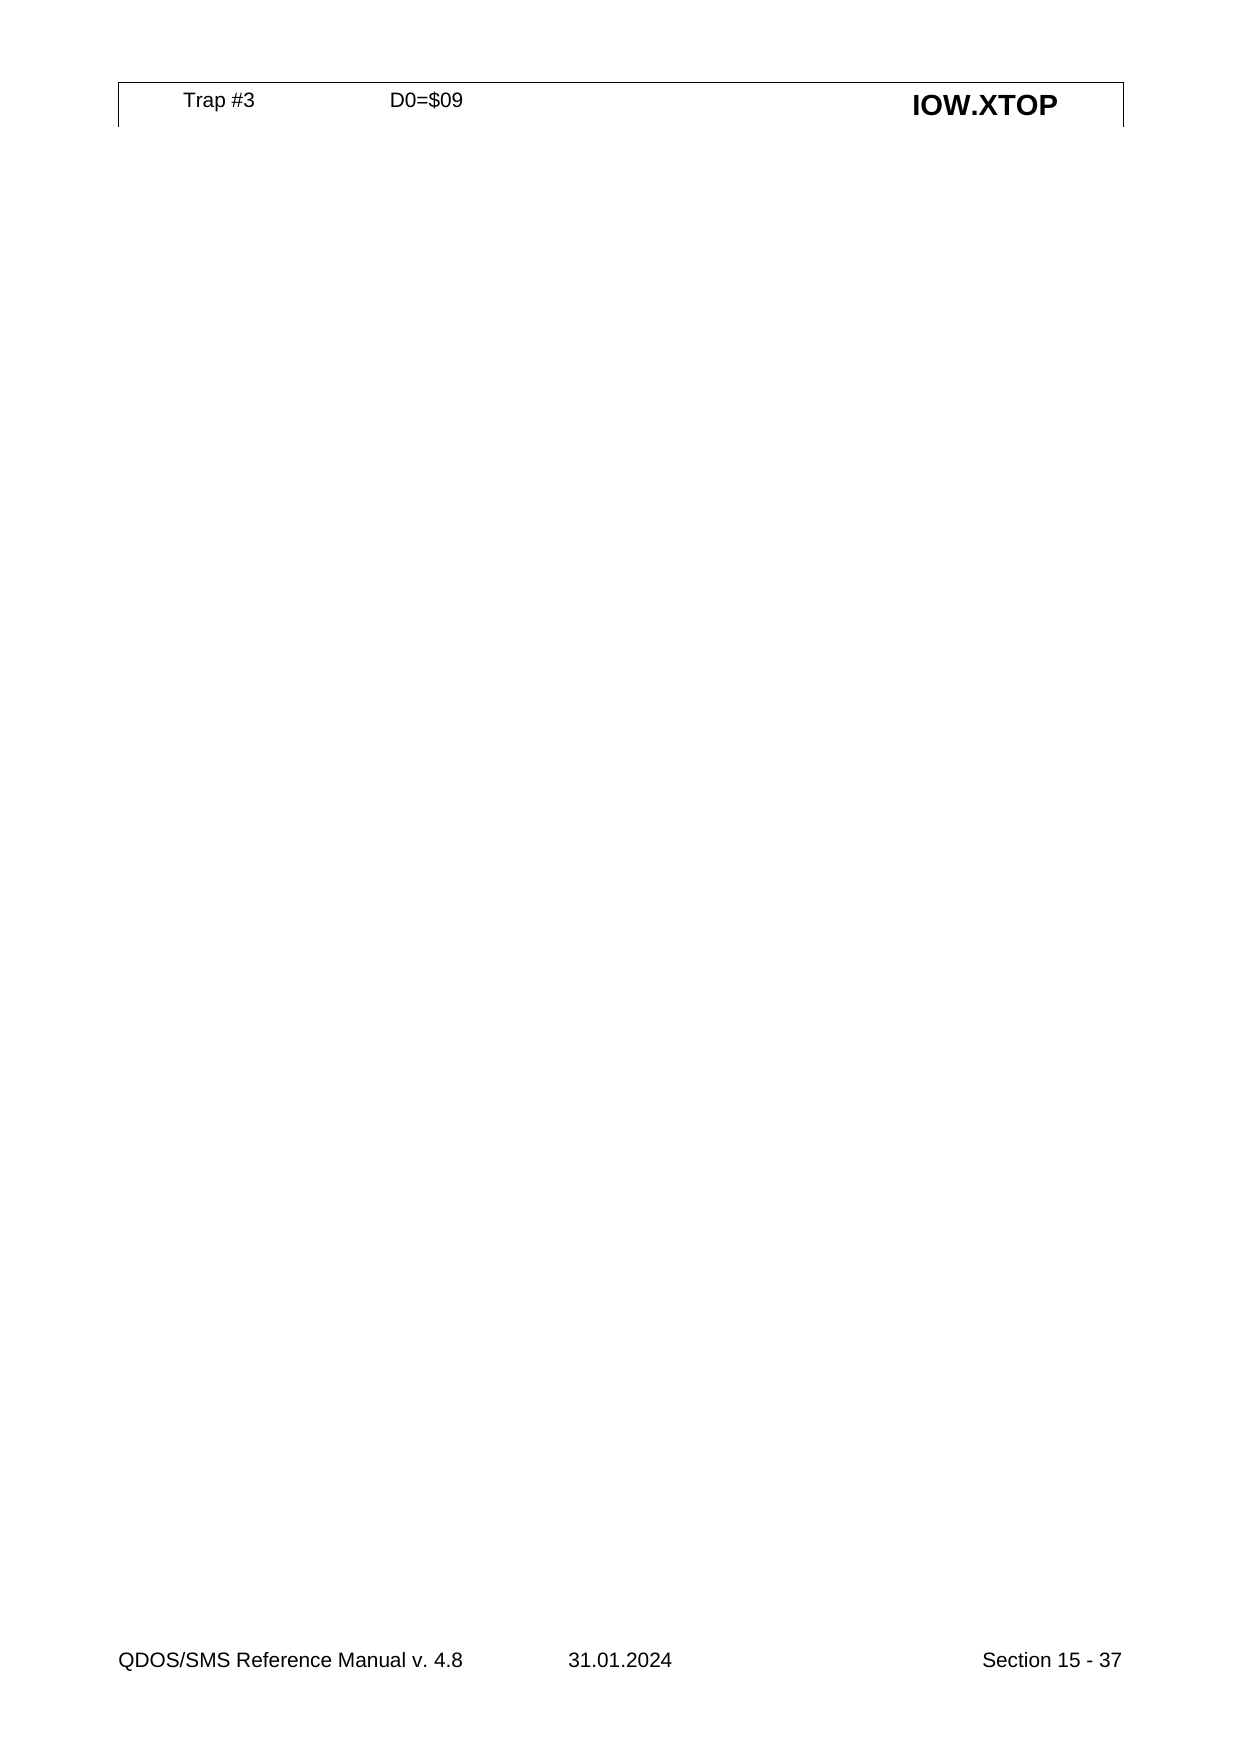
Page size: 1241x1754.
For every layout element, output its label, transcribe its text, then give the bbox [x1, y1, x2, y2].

table_header D0=$09 [384, 83, 620, 127]
table_header [119, 83, 177, 127]
table_header IOW.XTOP [620, 83, 1063, 127]
table_header [1064, 83, 1123, 127]
table_header Trap #3 [177, 83, 384, 127]
